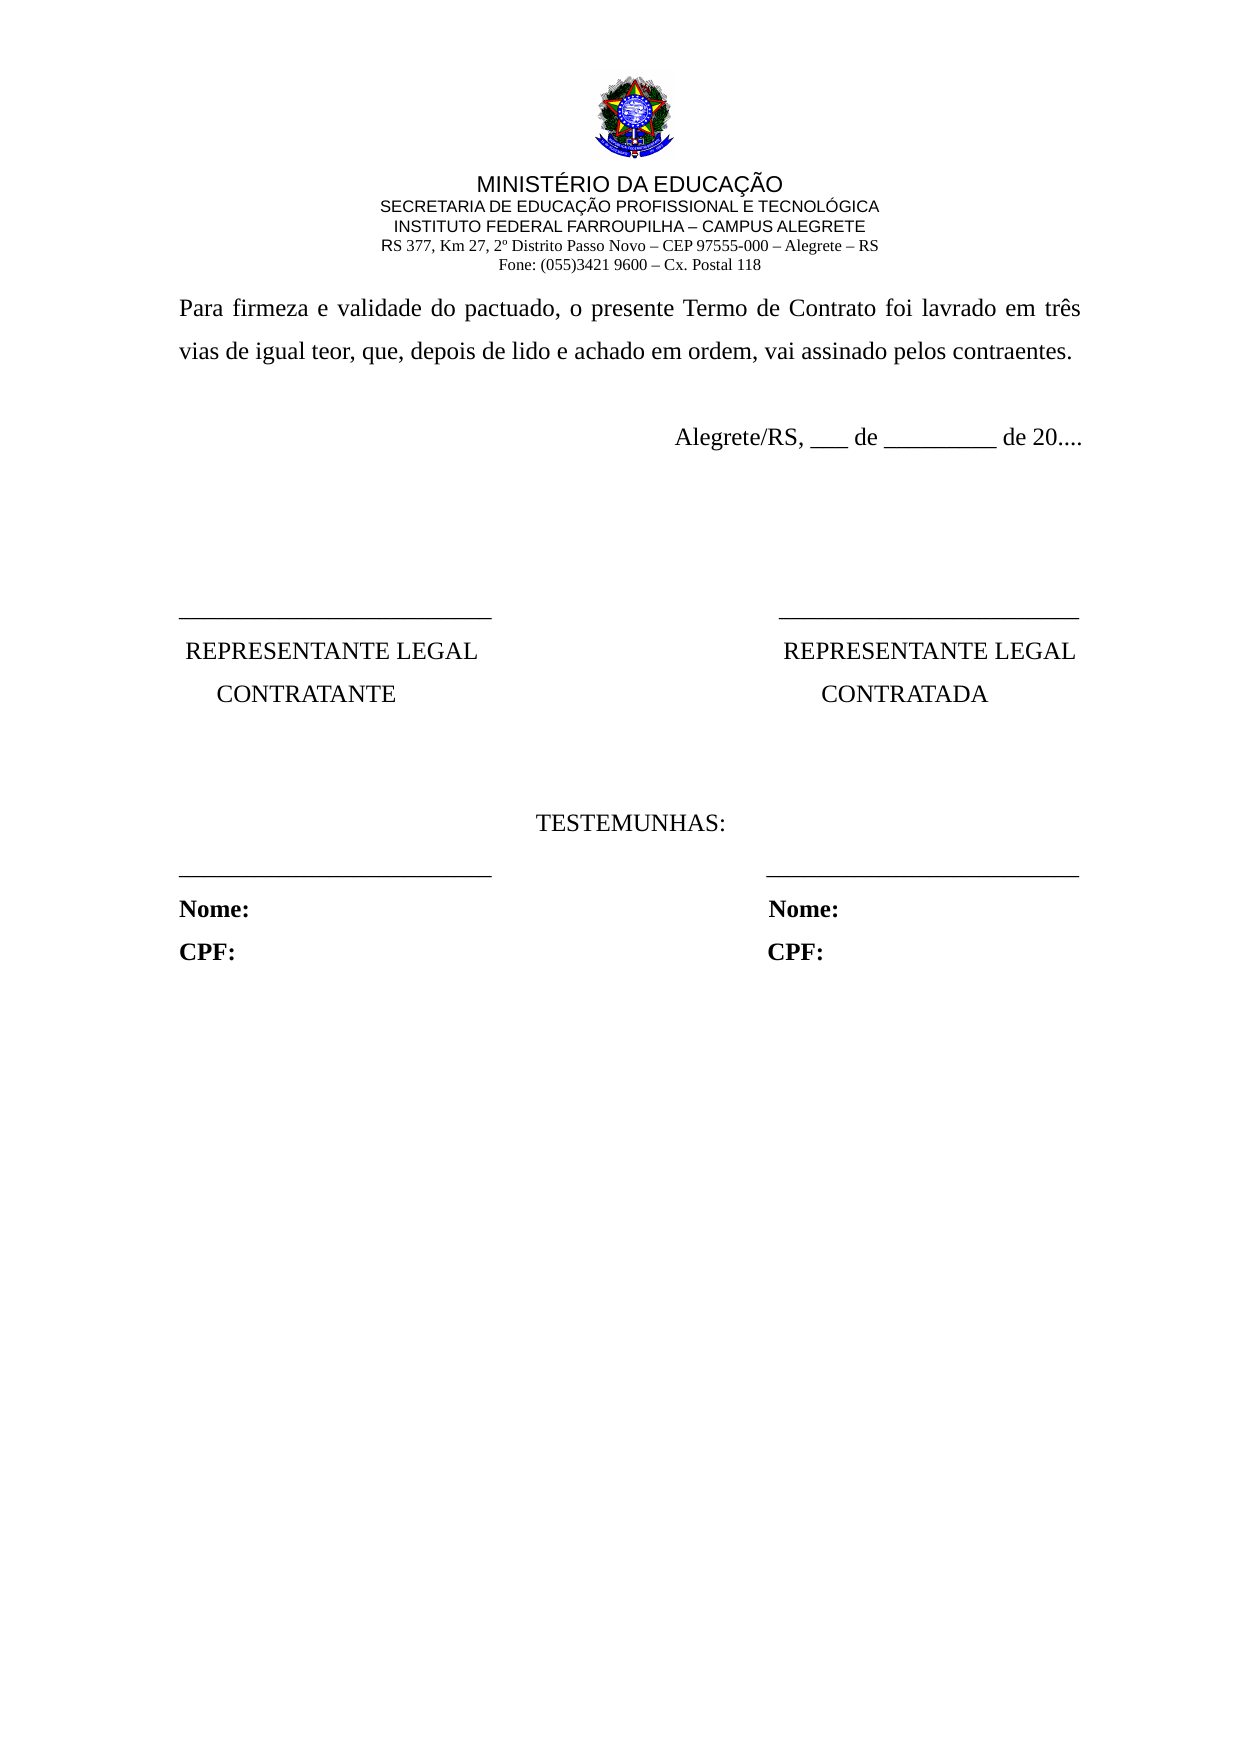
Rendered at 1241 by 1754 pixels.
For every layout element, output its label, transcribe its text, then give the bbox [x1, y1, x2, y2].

text CONTRATANTE CONTRATADA [179, 679, 1082, 708]
text _________________________ _________________________ Nome: Nome: [179, 851, 1081, 923]
text TESTEMUNHAS: [179, 808, 1082, 837]
text REPRESENTANTE LEGAL REPRESENTANTE LEGAL [179, 636, 1082, 665]
text CPF: CPF: [179, 937, 1081, 966]
text _________________________ ________________________ [179, 593, 1082, 622]
text Para firmeza e validade do pactuado, o presente Termo de Contrato foi lavrado em três vias de igual teor, que, depois de lido e achado em ordem, vai assinado pelos contraentes. [179, 293, 1082, 365]
picture [589, 70, 675, 159]
text Alegrete/RS, ___ de _________ de 20.... [179, 422, 1082, 451]
